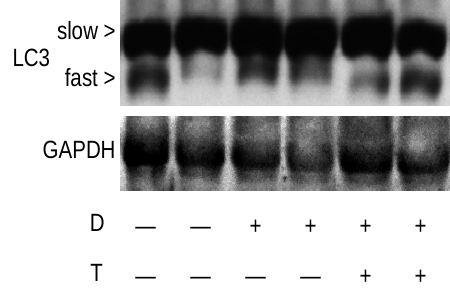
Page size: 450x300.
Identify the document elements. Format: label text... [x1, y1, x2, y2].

table_cell — [174, 251, 228, 300]
table_header + [284, 201, 338, 250]
table_header + [339, 201, 393, 250]
picture [120, 0, 450, 106]
table_header + [394, 201, 448, 250]
text_box fast > [0, 62, 116, 92]
text_box slow > [0, 16, 116, 46]
table_header D [76, 201, 118, 250]
text_box LC3 [0, 46, 51, 62]
table_cell — [119, 251, 173, 300]
table_cell + [394, 251, 448, 300]
text_box GAPDH [0, 134, 116, 165]
table_cell — [229, 251, 283, 300]
table_cell — [284, 251, 338, 300]
table_header — [174, 201, 228, 250]
table_header + [229, 201, 283, 250]
table_cell T [76, 251, 118, 300]
table_cell + [339, 251, 393, 300]
picture [120, 116, 450, 191]
table_header — [119, 201, 173, 250]
